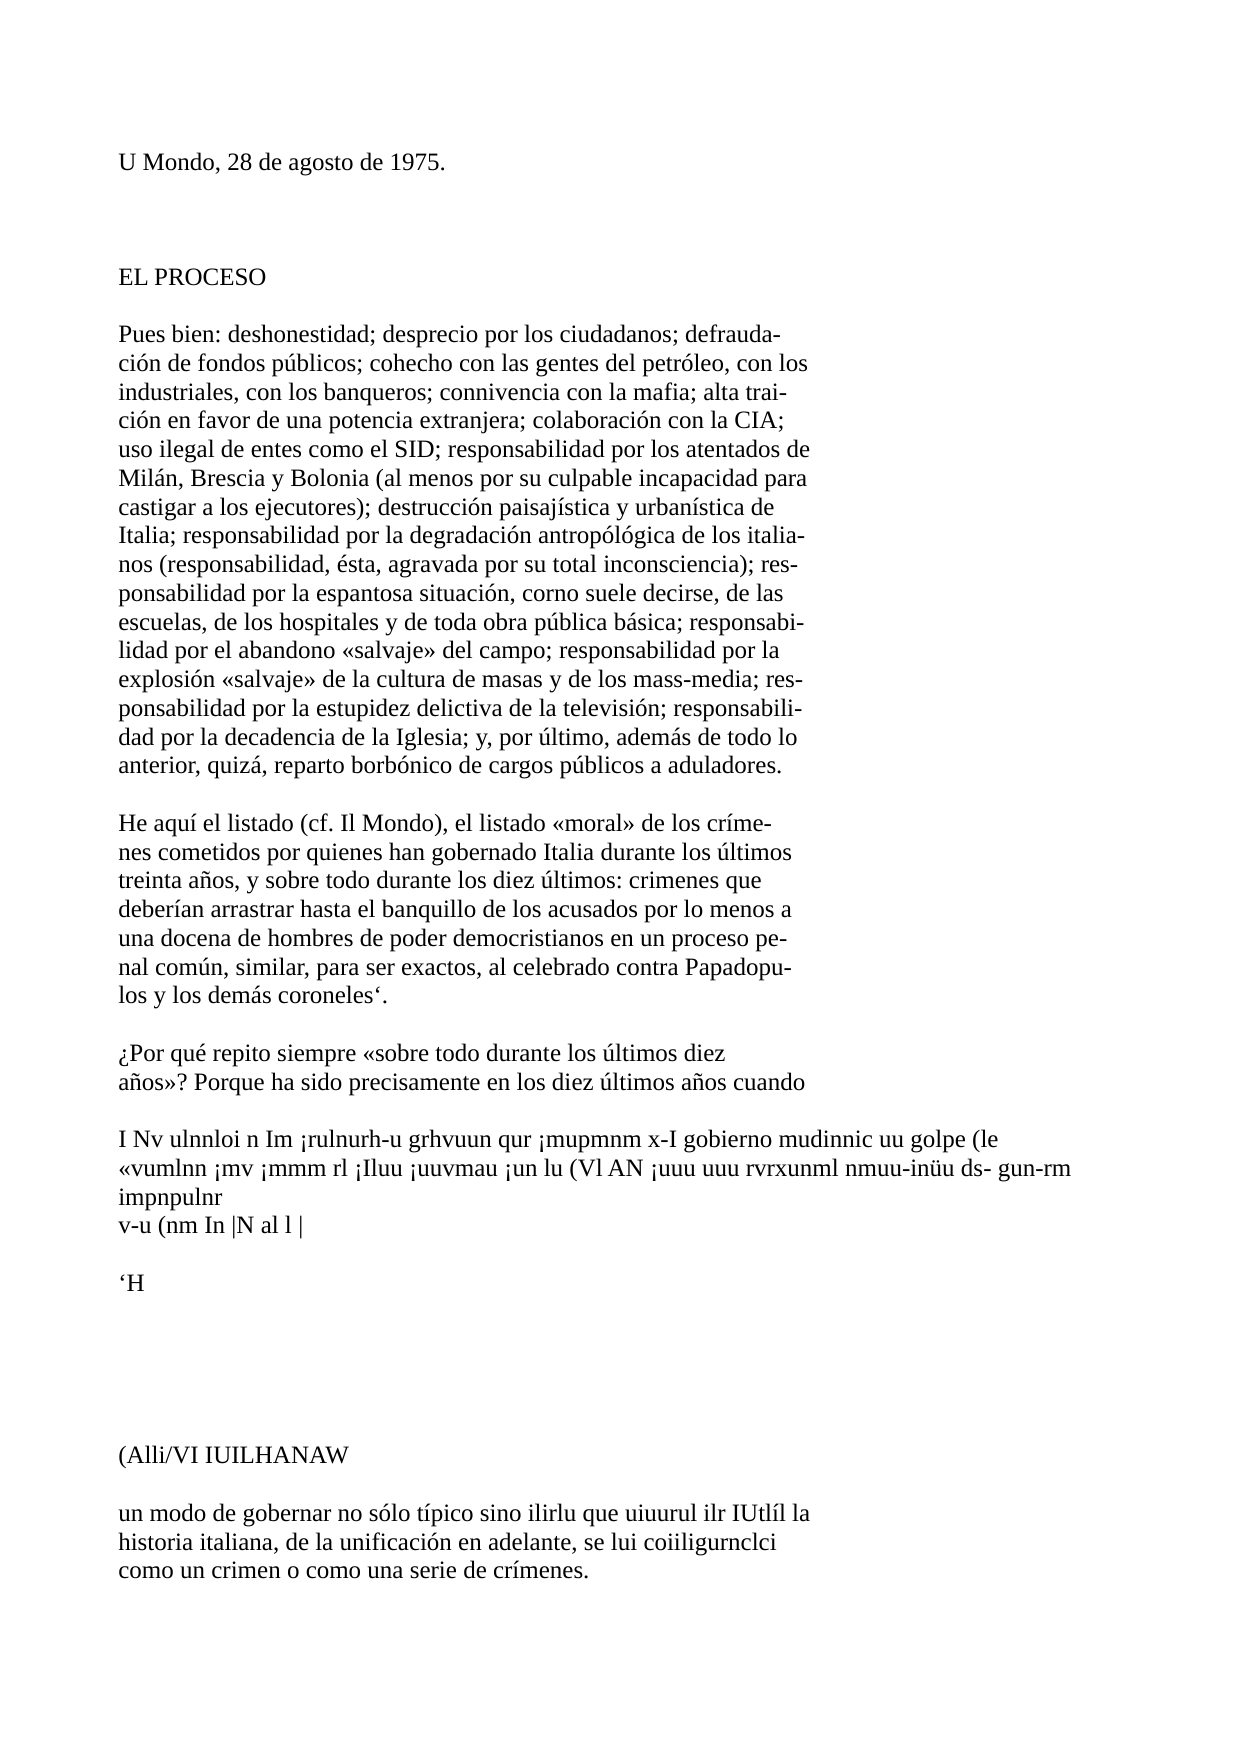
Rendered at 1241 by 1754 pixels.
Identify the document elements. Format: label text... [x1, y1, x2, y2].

text «vumlnn ¡mv ¡mmm rl ¡Iluu ¡uuvmau ¡un lu (Vl AN ¡uuu uuu rvrxunml nmuu-inüu ds- gun-rm impnpulnr [118, 1153, 1122, 1211]
text deberían arrastrar hasta el banquillo de los acusados por lo menos a [118, 894, 1122, 923]
text anterior, quizá, reparto borbónico de cargos públicos a aduladores. [118, 751, 1122, 779]
text ¿Por qué repito siempre «sobre todo durante los últimos diez [118, 1038, 1122, 1067]
text EL PROCESO [118, 262, 1122, 291]
text ponsabilidad por la estupidez delictiva de la televisión; responsabili- [118, 693, 1122, 722]
text como un crimen o como una serie de crímenes. [118, 1556, 1122, 1584]
text explosión «salvaje» de la cultura de masas y de los mass-media; res- [118, 664, 1122, 693]
text escuelas, de los hospitales y de toda obra pública básica; responsabi- [118, 607, 1122, 636]
text He aquí el listado (cf. Il Mondo), el listado «moral» de los críme- [118, 808, 1122, 837]
text ‘H [118, 1268, 1122, 1297]
text Milán, Brescia y Bolonia (al menos por su culpable incapacidad para [118, 463, 1122, 492]
text (Alli/VI IUILHANAW [118, 1441, 1122, 1469]
text un modo de gobernar no sólo típico sino ilirlu que uiuurul ilr IUtlíl la [118, 1498, 1122, 1527]
text Pues bien: deshonestidad; desprecio por los ciudadanos; defrauda- [118, 319, 1122, 348]
text nos (responsabilidad, ésta, agravada por su total inconsciencia); res- [118, 549, 1122, 578]
text I Nv ulnnloi n Im ¡rulnurh-u grhvuun qur ¡mupmnm x-I gobierno mudinnic uu golpe (le [118, 1124, 1122, 1153]
text ción en favor de una potencia extranjera; colaboración con la CIA; [118, 406, 1122, 434]
text dad por la decadencia de la Iglesia; y, por último, además de todo lo [118, 722, 1122, 751]
text treinta años, y sobre todo durante los diez últimos: crimenes que [118, 866, 1122, 894]
text industriales, con los banqueros; connivencia con la mafia; alta trai- [118, 377, 1122, 406]
text historia italiana, de la unificación en adelante, se lui coiiligurnclci [118, 1527, 1122, 1556]
text años»? Porque ha sido precisamente en los diez últimos años cuando [118, 1067, 1122, 1096]
text U Mondo, 28 de agosto de 1975. [118, 147, 1122, 176]
text lidad por el abandono «salvaje» del campo; responsabilidad por la [118, 636, 1122, 664]
text v-u (nm In |N al l | [118, 1211, 1122, 1239]
text nes cometidos por quienes han gobernado Italia durante los últimos [118, 837, 1122, 866]
text ponsabilidad por la espantosa situación, corno suele decirse, de las [118, 578, 1122, 607]
text nal común, similar, para ser exactos, al celebrado contra Papadopu- [118, 952, 1122, 981]
text una docena de hombres de poder democristianos en un proceso pe- [118, 923, 1122, 952]
text uso ilegal de entes como el SID; responsabilidad por los atentados de [118, 434, 1122, 463]
text ción de fondos públicos; cohecho con las gentes del petróleo, con los [118, 348, 1122, 377]
text Italia; responsabilidad por la degradación antropólógica de los italia- [118, 521, 1122, 549]
text los y los demás coroneles‘. [118, 981, 1122, 1009]
text castigar a los ejecutores); destrucción paisajística y urbanística de [118, 492, 1122, 521]
